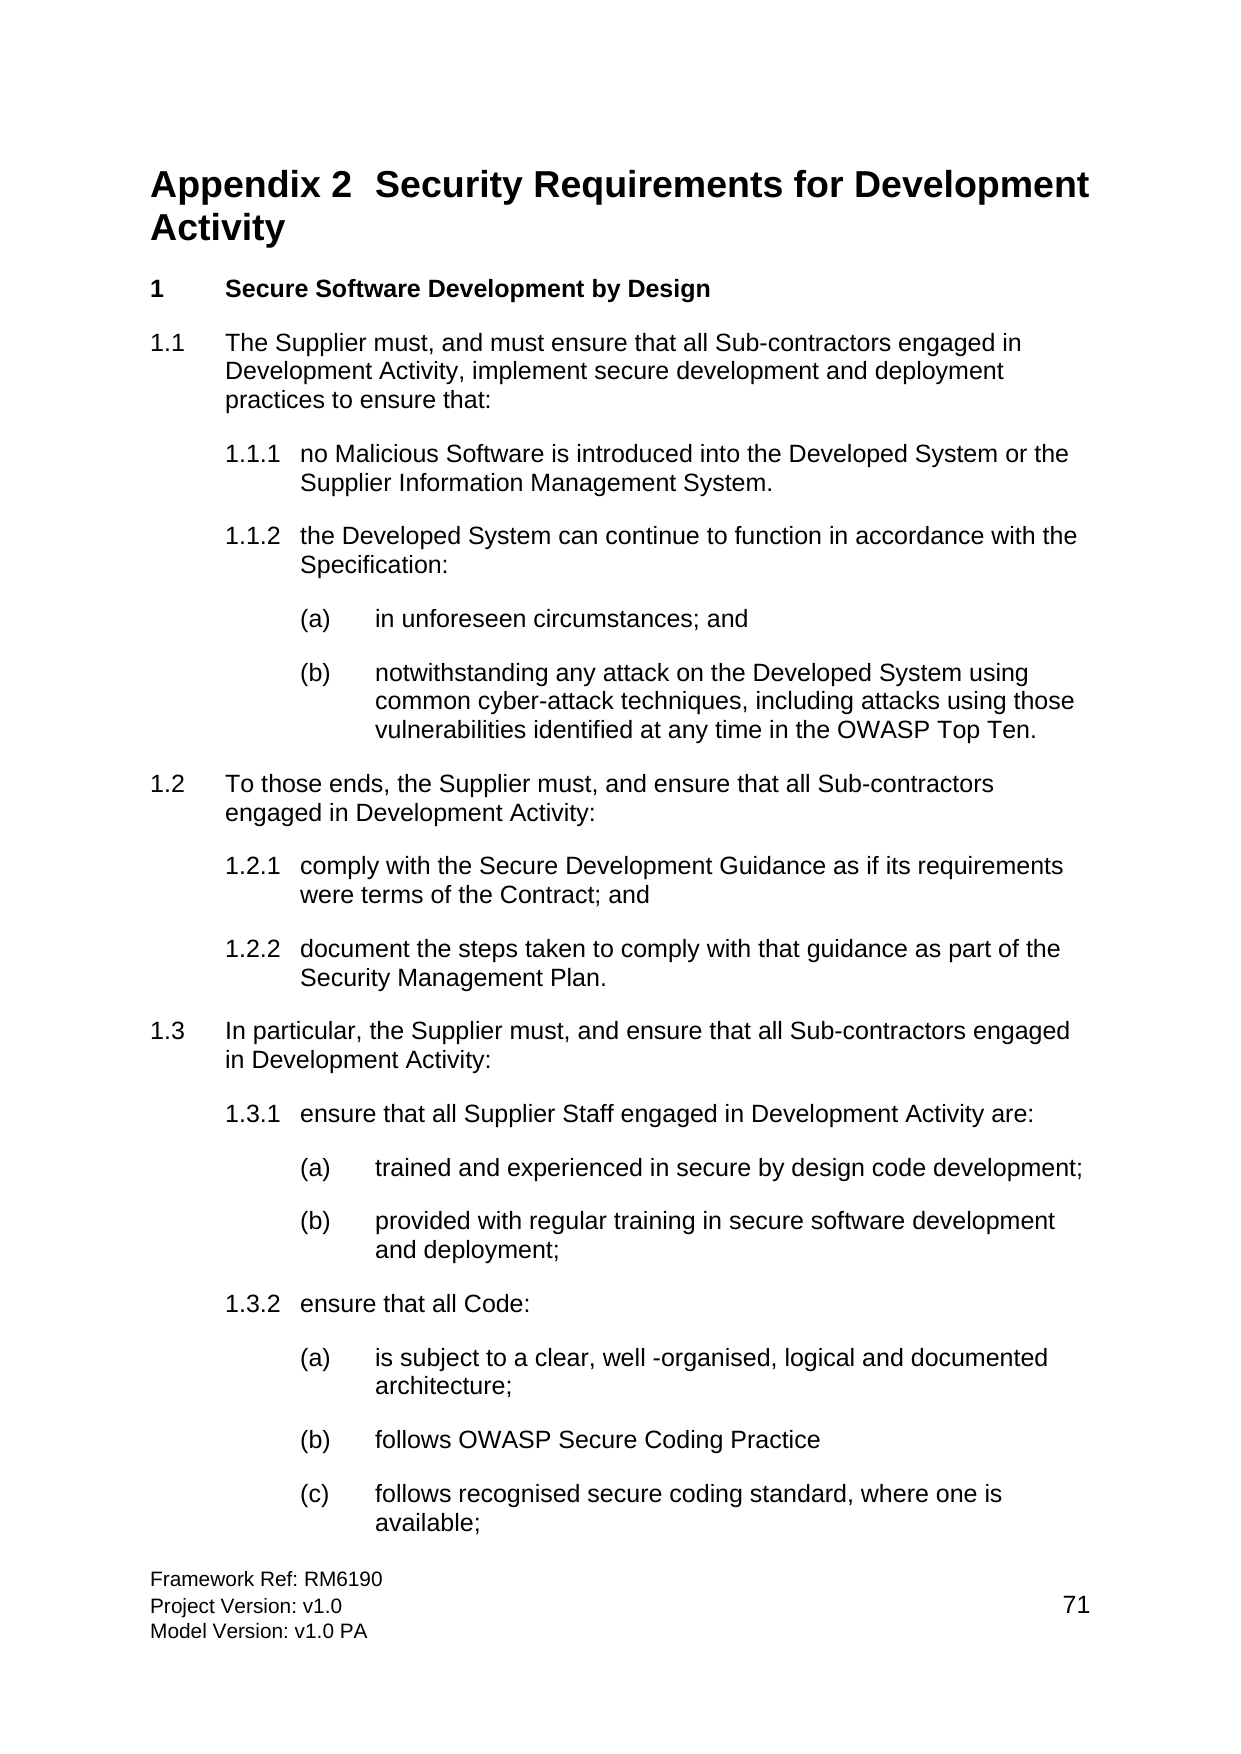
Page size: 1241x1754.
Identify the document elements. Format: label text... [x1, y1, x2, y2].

list is subject to a clear, well -organised, logical and documented architecture; [300, 1342, 1090, 1400]
list provided with regular training in secure software development and deployment; [300, 1206, 1090, 1264]
list in unforeseen circumstances; and [300, 604, 1090, 632]
list document the steps taken to comply with that guidance as part of the Security Management Plan. [225, 934, 1090, 991]
list To those ends, the Supplier must, and ensure that all Sub-contractors engaged in Development Activity: [150, 769, 1090, 826]
list The Supplier must, and must ensure that all Sub-contractors engaged in Development Activity, implement secure development and deployment practices to ensure that: [150, 327, 1090, 414]
list the Developed System can continue to function in accordance with the Specification: [225, 521, 1090, 579]
list no Malicious Software is introduced into the Developed System or the Supplier Information Management System. [225, 439, 1090, 496]
list Security Requirements for Development Activity [150, 162, 1090, 249]
list In particular, the Supplier must, and ensure that all Sub-contractors engaged in Development Activity: [150, 1016, 1090, 1074]
list follows recognised secure coding standard, where one is available; [300, 1479, 1090, 1536]
list follows OWASP Secure Coding Practice [300, 1425, 1090, 1454]
list notwithstanding any attack on the Developed System using common cyber-attack techniques, including attacks using those vulnerabilities identified at any time in the OWASP Top Ten. [300, 657, 1090, 744]
list ensure that all Supplier Staff engaged in Development Activity are: [225, 1099, 1090, 1127]
list trained and experienced in secure by design code development; [300, 1152, 1090, 1181]
list comply with the Secure Development Guidance as if its requirements were terms of the Contract; and [225, 851, 1090, 909]
list Secure Software Development by Design [150, 274, 1090, 302]
list ensure that all Code: [225, 1289, 1090, 1317]
